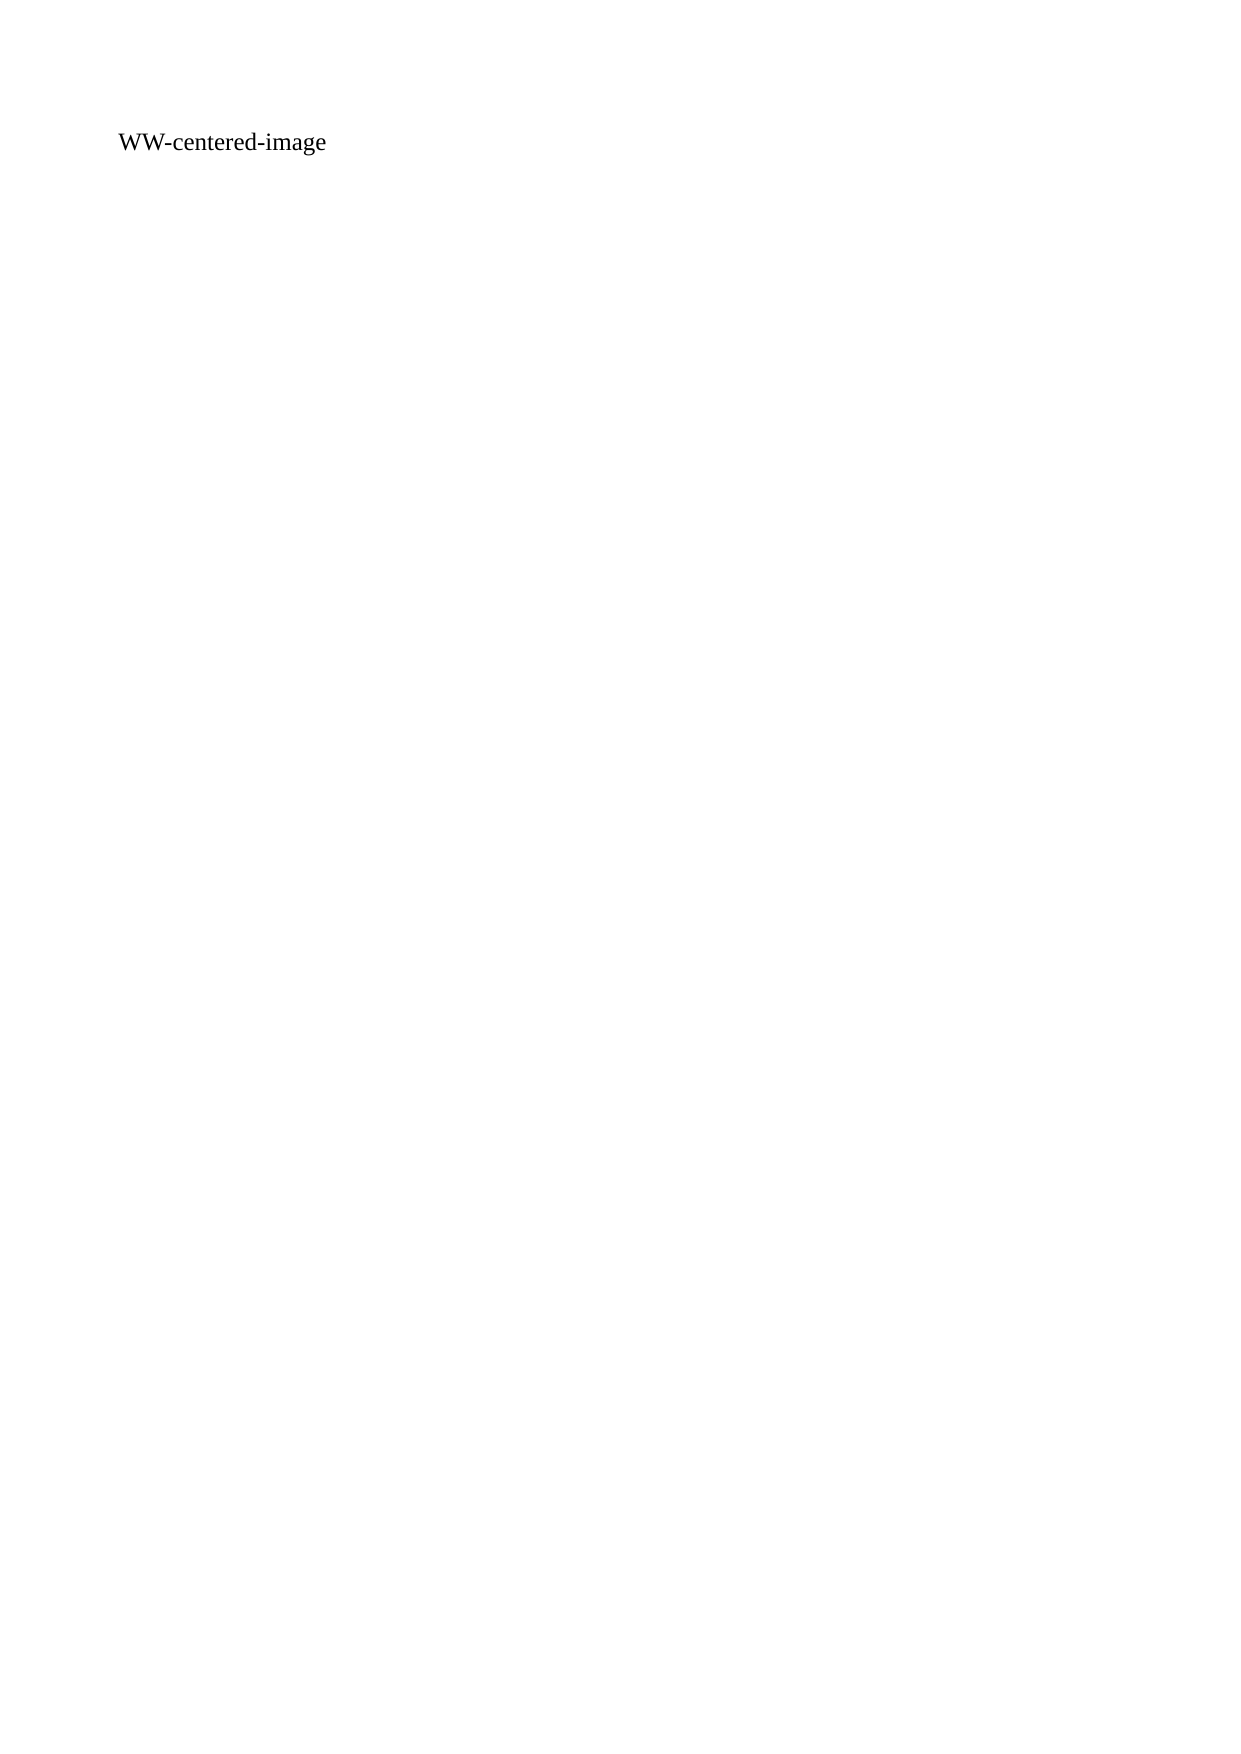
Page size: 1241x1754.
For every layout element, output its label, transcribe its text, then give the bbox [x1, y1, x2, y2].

table_cell [620, 243, 1122, 306]
table_cell [118, 181, 620, 243]
table_cell [118, 243, 620, 306]
table_cell [620, 181, 1122, 243]
table_cell [620, 118, 1122, 181]
table_cell WW-centered-image [118, 118, 620, 181]
